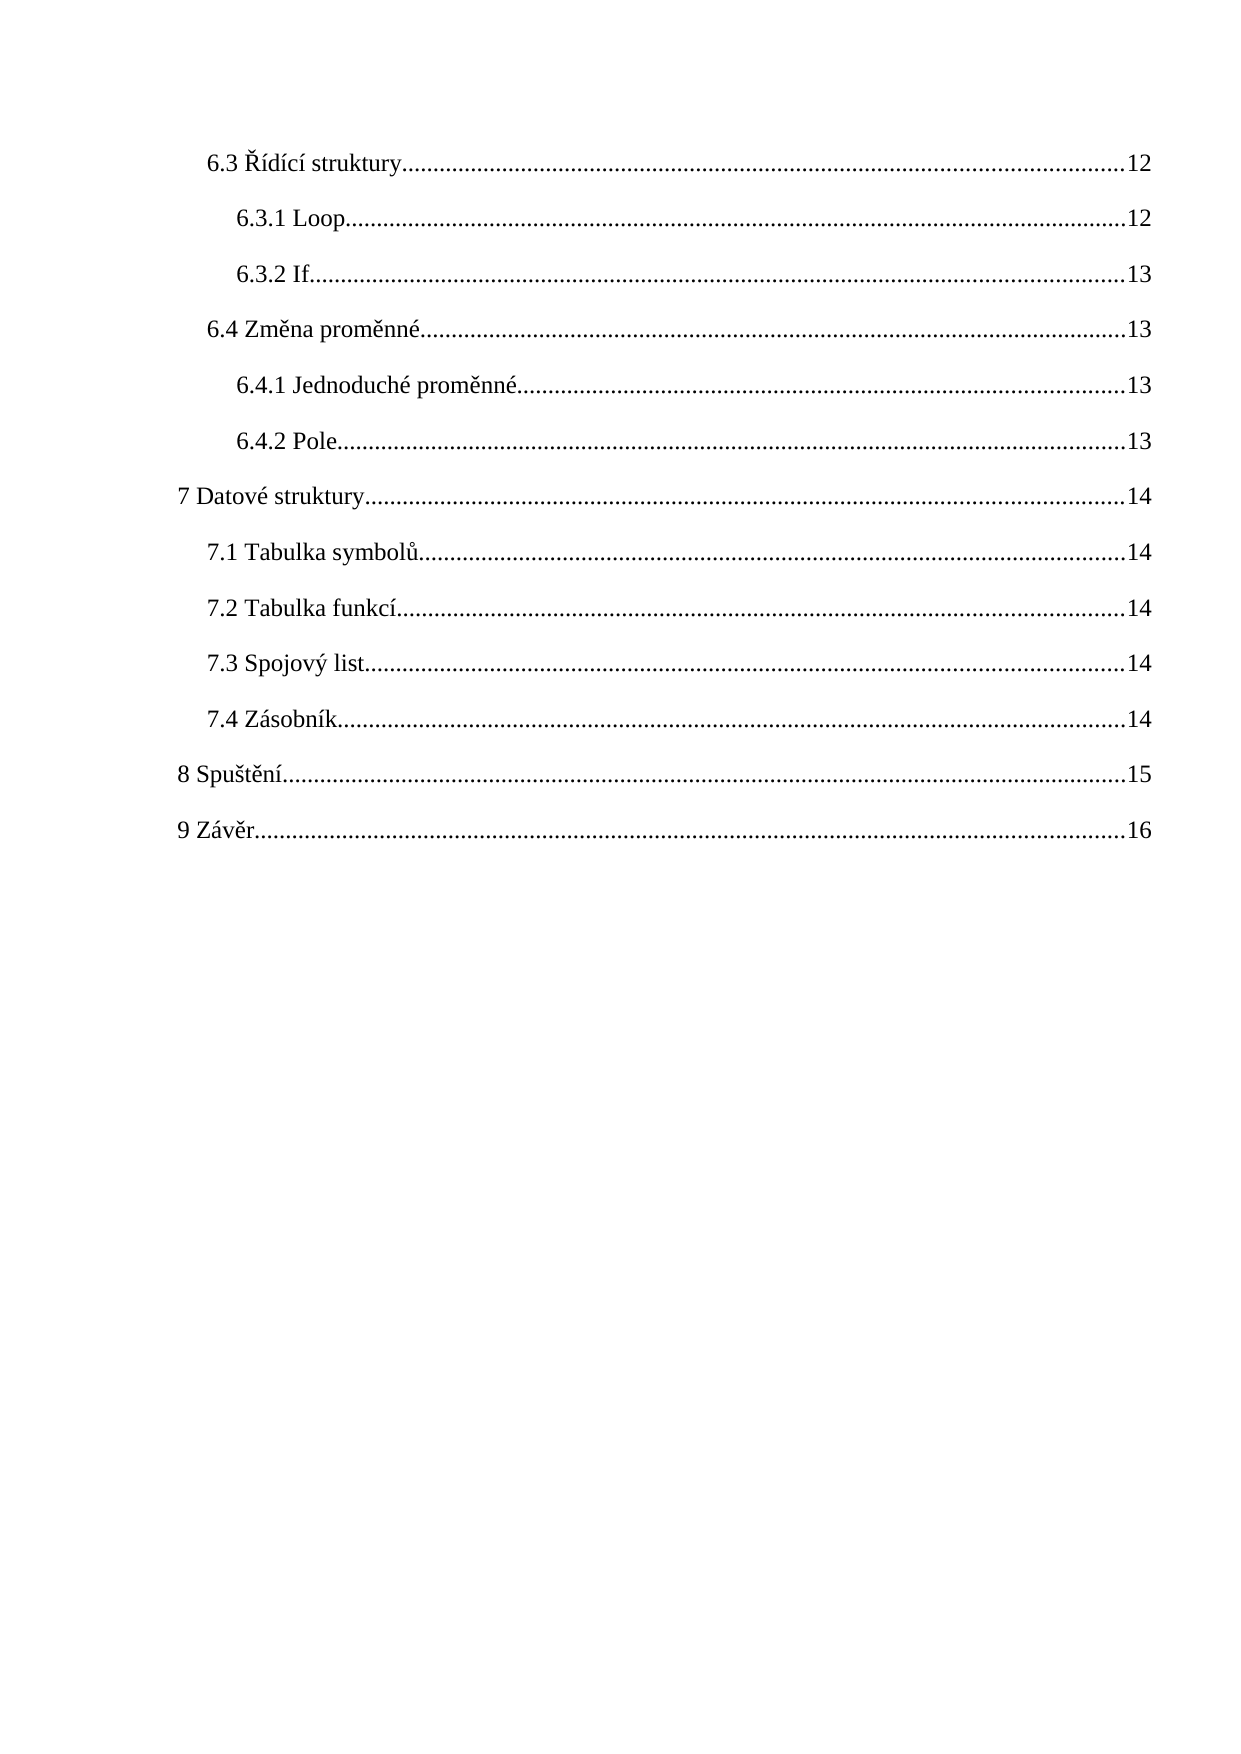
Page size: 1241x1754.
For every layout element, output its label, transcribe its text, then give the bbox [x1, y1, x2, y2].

text 6.4.1 Jednoduché proměnné 13 [236, 370, 1152, 399]
text 6.3.1 Loop 12 [236, 203, 1152, 232]
text 9 Závěr 16 [177, 815, 1152, 844]
text 7.2 Tabulka funkcí 14 [207, 593, 1152, 621]
text 6.3 Řídící struktury 12 [207, 148, 1152, 176]
text 7.4 Zásobník 14 [207, 704, 1152, 733]
text 6.4.2 Pole 13 [236, 426, 1152, 454]
text 7 Datové struktury 14 [177, 481, 1152, 510]
text 6.4 Změna proměnné 13 [207, 314, 1152, 343]
text 7.1 Tabulka symbolů 14 [207, 537, 1152, 566]
text 8 Spuštění 15 [177, 759, 1152, 788]
text 6.3.2 If 13 [236, 259, 1152, 288]
text 7.3 Spojový list 14 [207, 648, 1152, 677]
